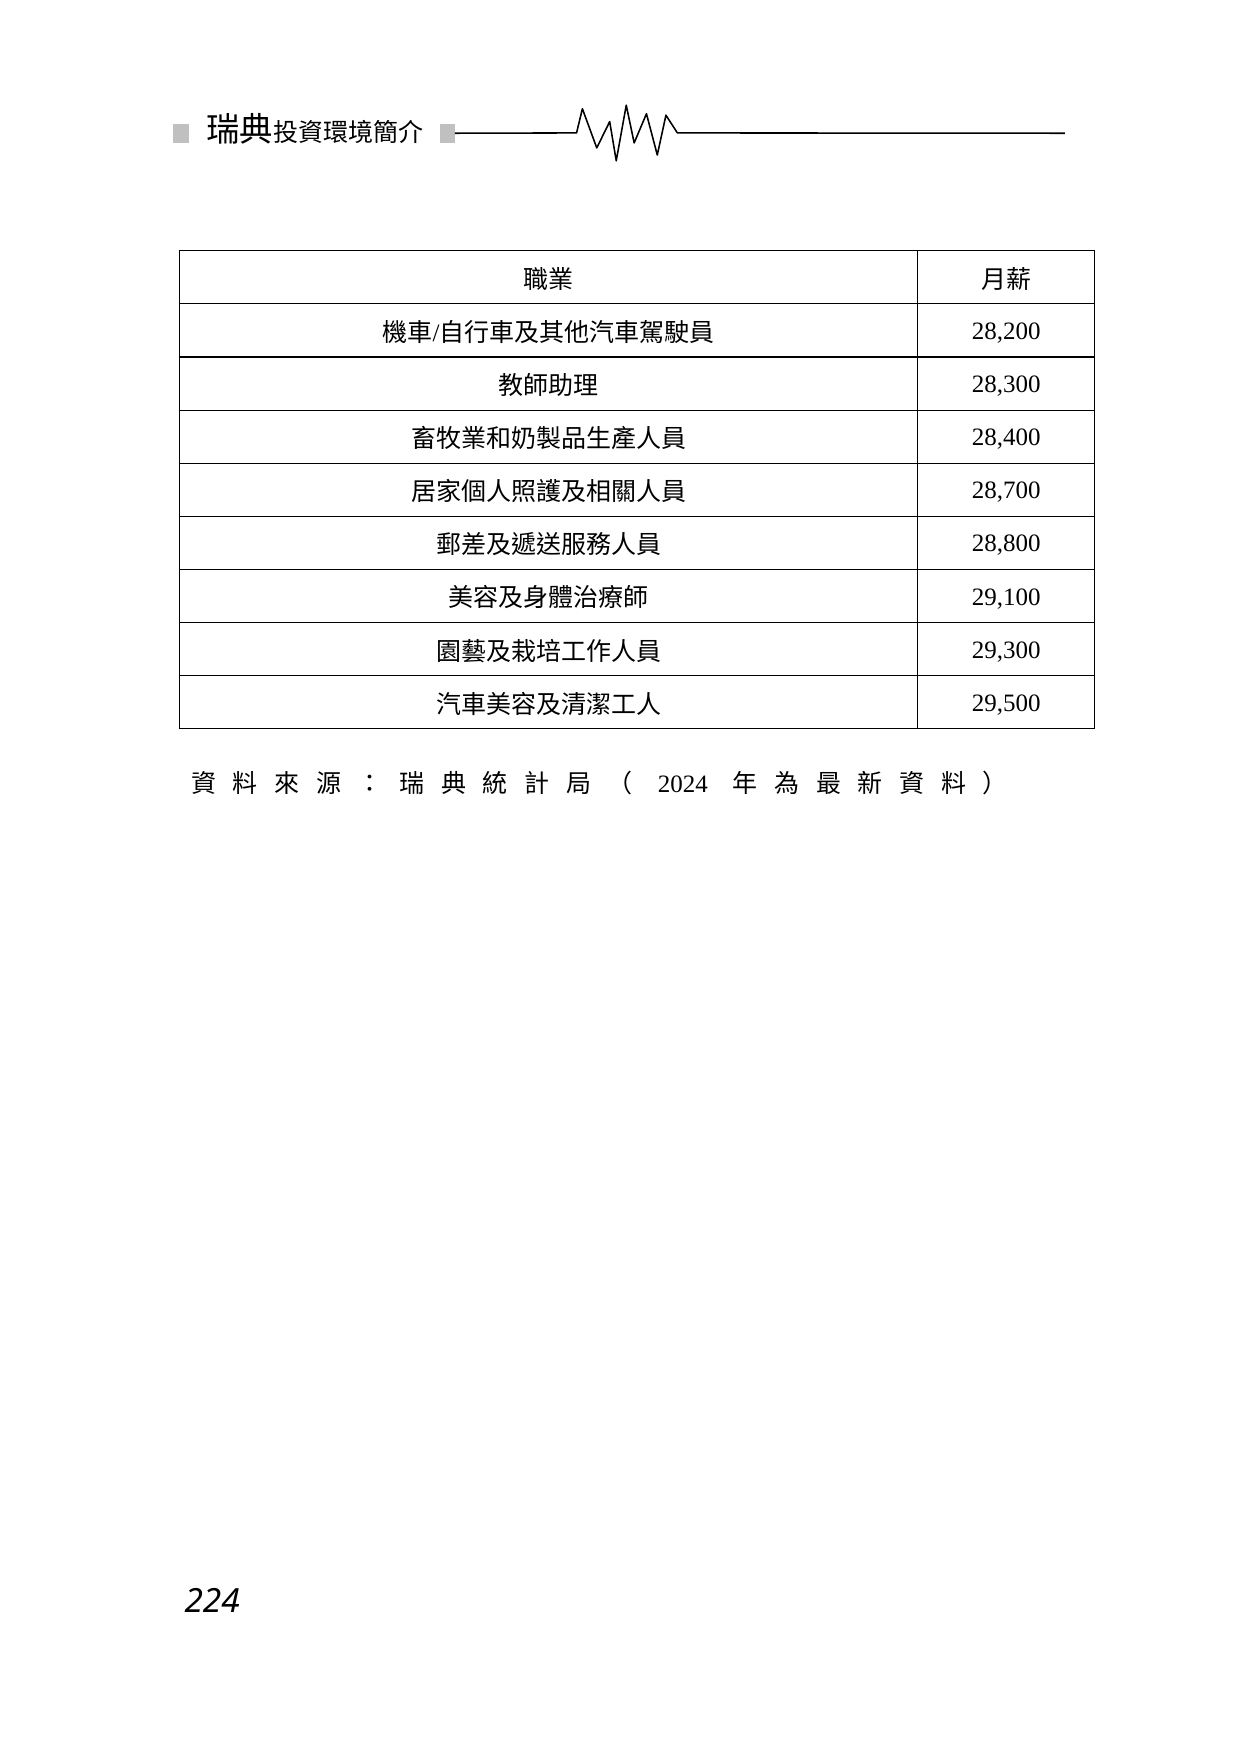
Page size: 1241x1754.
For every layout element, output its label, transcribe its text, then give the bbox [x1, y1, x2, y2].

table_cell 郵差及遞送服務人員 [180, 517, 917, 569]
table_cell 畜牧業和奶製品生產人員 [180, 411, 917, 463]
table_cell 美容及身體治療師 [180, 570, 917, 622]
text 資料來源：瑞典統計局（2024年為最新資料） [183, 729, 1058, 792]
table_header 月薪 [918, 251, 1094, 303]
table_cell 29,300 [918, 623, 1094, 675]
table_cell 28,700 [918, 464, 1094, 516]
table_cell 28,300 [918, 358, 1094, 409]
table_cell 29,100 [918, 570, 1094, 622]
table_cell 教師助理 [180, 358, 917, 409]
table_cell 居家個人照護及相關人員 [180, 464, 917, 516]
table_cell 29,500 [918, 676, 1094, 728]
table_cell 28,200 [918, 304, 1094, 356]
table_cell 28,800 [918, 517, 1094, 569]
table_cell 園藝及栽培工作人員 [180, 623, 917, 675]
table_cell 汽車美容及清潔工人 [180, 676, 917, 728]
table_cell 機車/自行車及其他汽車駕駛員 [180, 304, 917, 356]
table_cell 28,400 [918, 411, 1094, 463]
table_header 職業 [180, 251, 917, 303]
